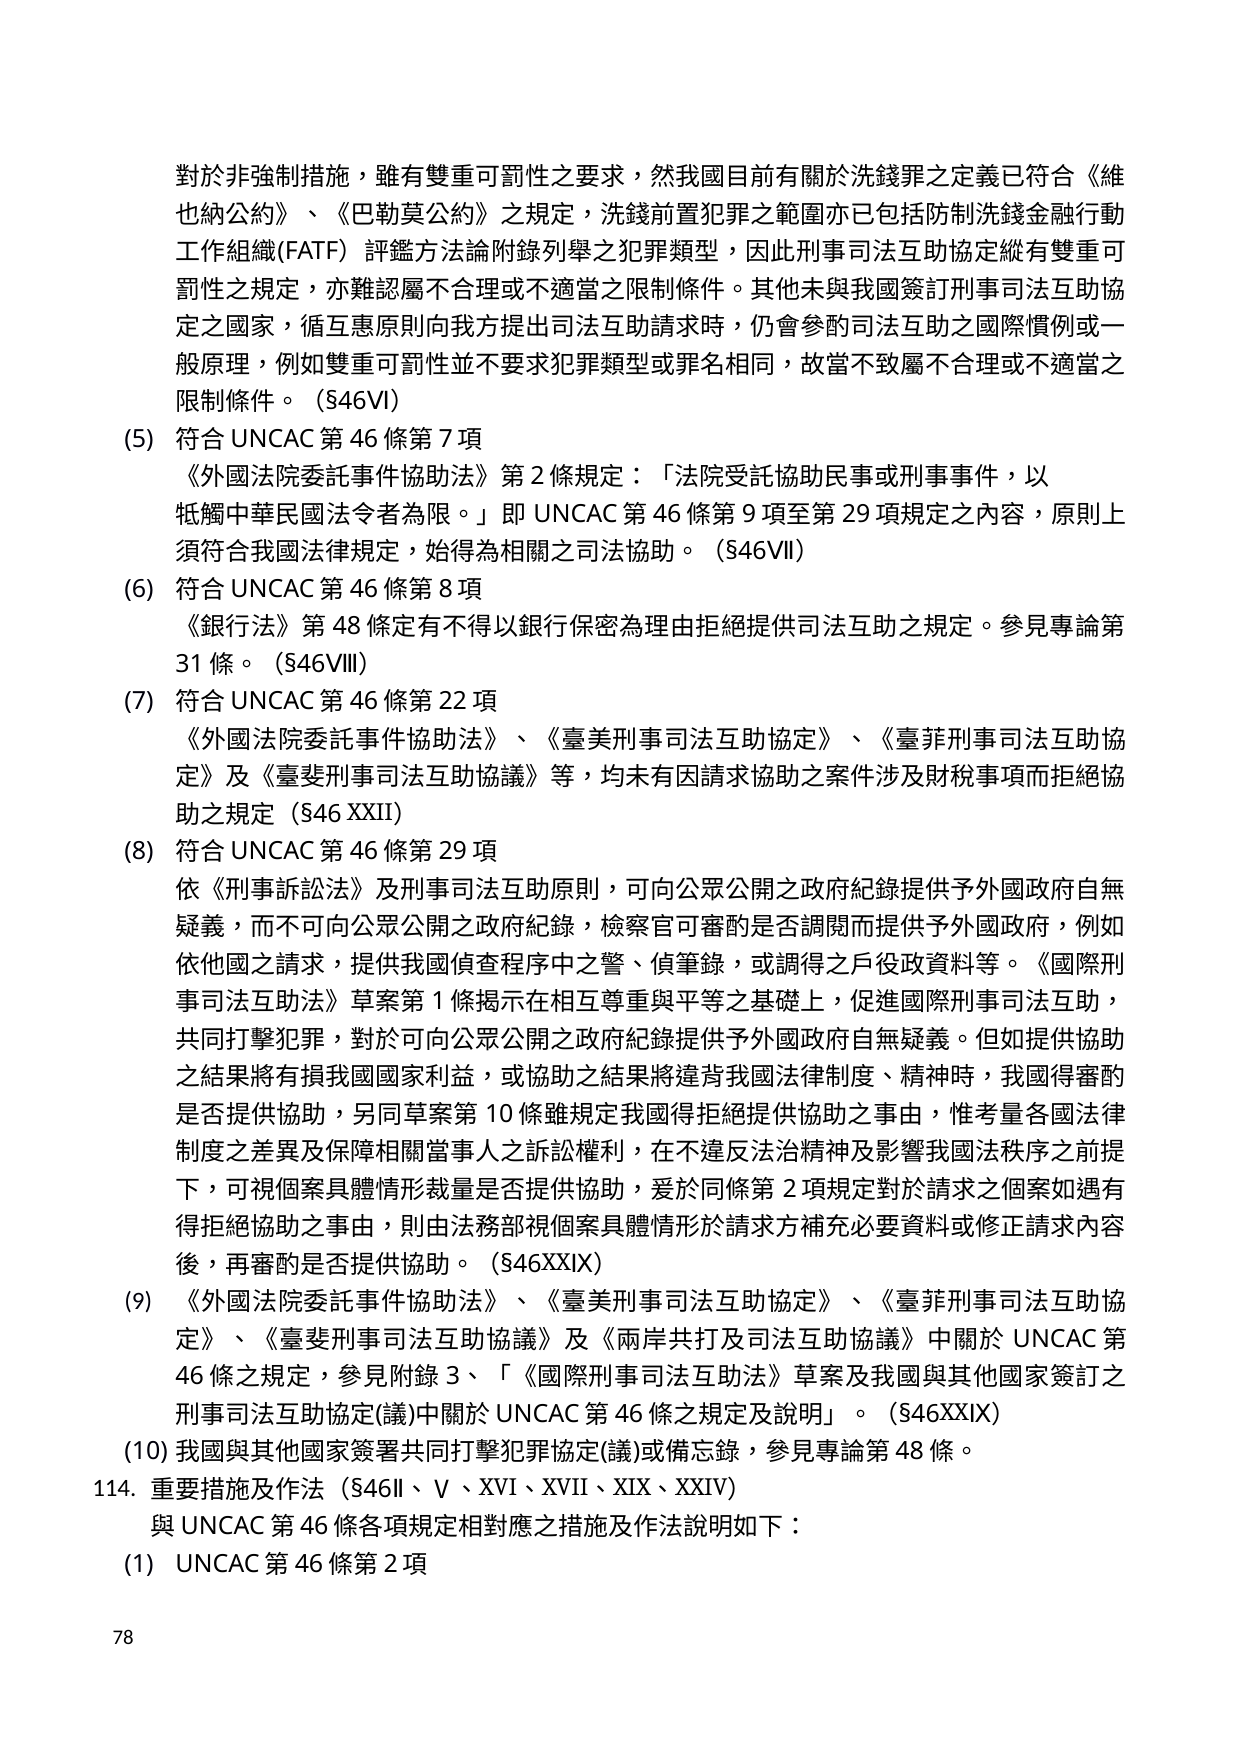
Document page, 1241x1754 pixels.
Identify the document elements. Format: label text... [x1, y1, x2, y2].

list 《外國法院委託事件協助法》、《臺美刑事司法互助協定》、《臺菲刑事司法互助協定》、《臺斐刑事司法互助協議》及《兩岸共打及司法互助協議》中關於UNCAC第46條之規定，參見附錄3、「《國際刑事司法互助法》草案及我國與其他國家簽訂之刑事司法互助協定(議)中關於UNCAC第46條之規定及說明」。（§46XXⅨ） [124, 1275, 1128, 1425]
list 符合UNCAC第46條第22項 [124, 675, 1128, 712]
list 與UNCAC第46條各項規定相對應之措施及作法說明如下： [150, 1500, 1128, 1537]
list 符合UNCAC第46條第8項 [124, 562, 1128, 600]
list 符合UNCAC第46條第7項 [124, 412, 1128, 450]
list 《外國法院委託事件協助法》第2條規定：「法院受託協助民事或刑事事件，以 [175, 450, 1128, 487]
list 我國與其他國家簽署共同打擊犯罪協定(議)或備忘錄，參見專論第48條。 [124, 1425, 1128, 1462]
list 《銀行法》第48條定有不得以銀行保密為理由拒絕提供司法互助之規定。參見專論第31條。（§46Ⅷ） [175, 600, 1128, 675]
list UNCAC第46條第2項 [124, 1537, 1128, 1575]
list 牴觸中華民國法令者為限。」即UNCAC第46條第9項至第29項規定之內容，原則上須符合我國法律規定，始得為相關之司法協助。（§46Ⅶ） [175, 487, 1128, 562]
list 《外國法院委託事件協助法》、《臺美刑事司法互助協定》、《臺菲刑事司法互助協定》及《臺斐刑事司法互助協議》等，均未有因請求協助之案件涉及財稅事項而拒絕協助之規定（§46 XXII） [175, 712, 1128, 825]
list 重要措施及作法（§46Ⅱ、Ⅴ、XVI、XVII、XIX、XXIV） [92, 1462, 1128, 1500]
list 依《刑事訴訟法》及刑事司法互助原則，可向公眾公開之政府紀錄提供予外國政府自無疑義，而不可向公眾公開之政府紀錄，檢察官可審酌是否調閱而提供予外國政府，例如依他國之請求，提供我國偵查程序中之警、偵筆錄，或調得之戶役政資料等。《國際刑事司法互助法》草案第1條揭示在相互尊重與平等之基礎上，促進國際刑事司法互助，共同打擊犯罪，對於可向公眾公開之政府紀錄提供予外國政府自無疑義。但如提供協助之結果將有損我國國家利益，或協助之結果將違背我國法律制度、精神時，我國得審酌是否提供協助，另同草案第10條雖規定我國得拒絕提供協助之事由，惟考量各國法律制度之差異及保障相關當事人之訴訟權利，在不違反法治精神及影響我國法秩序之前提下，可視個案具體情形裁量是否提供協助，爰於同條第2項規定對於請求之個案如遇有得拒絕協助之事由，則由法務部視個案具體情形於請求方補充必要資料或修正請求內容後，再審酌是否提供協助。（§46XXⅨ） [175, 862, 1128, 1275]
list 對於非強制措施，雖有雙重可罰性之要求，然我國目前有關於洗錢罪之定義已符合《維也納公約》、《巴勒莫公約》之規定，洗錢前置犯罪之範圍亦已包括防制洗錢金融行動工作組織(FATF）評鑑方法論附錄列舉之犯罪類型，因此刑事司法互助協定縱有雙重可罰性之規定，亦難認屬不合理或不適當之限制條件。其他未與我國簽訂刑事司法互助協定之國家，循互惠原則向我方提出司法互助請求時，仍會參酌司法互助之國際慣例或一般原理，例如雙重可罰性並不要求犯罪類型或罪名相同，故當不致屬不合理或不適當之限制條件。（§46Ⅵ） [175, 150, 1128, 412]
list 符合UNCAC第46條第29項 [124, 825, 1128, 862]
